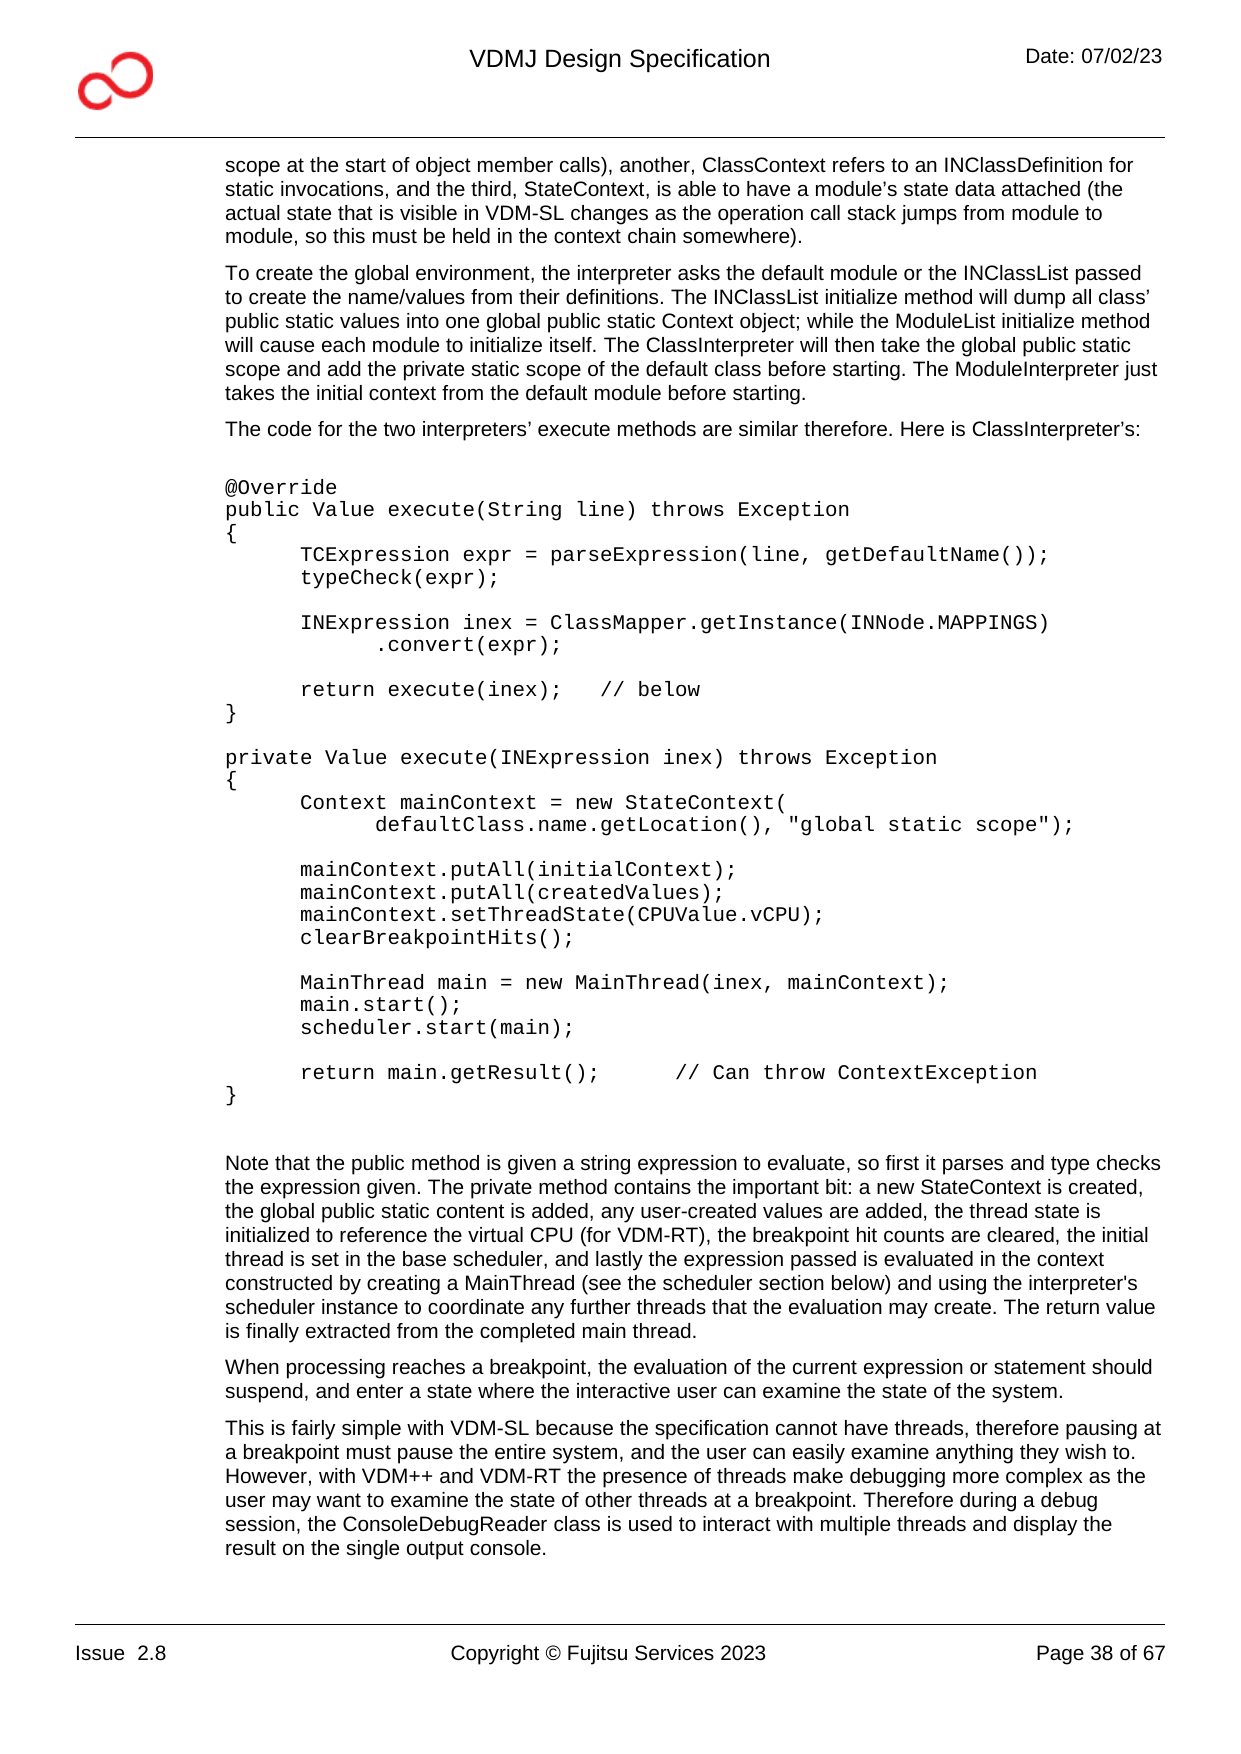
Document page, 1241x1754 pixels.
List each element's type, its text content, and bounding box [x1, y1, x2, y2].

text scheduler.start(main); [225, 1016, 1165, 1039]
text { [225, 521, 1165, 544]
text return execute(inex); // below [225, 679, 1165, 701]
text @Override [225, 476, 1165, 499]
text .convert(expr); [225, 634, 1165, 656]
text When processing reaches a breakpoint, the evaluation of the current expression or statement should suspend, and enter a state where the interactive user can examine the state of the system. [225, 1356, 1165, 1403]
text } [225, 701, 1165, 724]
text typeCheck(expr); [225, 566, 1165, 589]
text INExpression inex = ClassMapper.getInstance(INNode.MAPPINGS) [225, 611, 1165, 634]
text Note that the public method is given a string expression to evaluate, so first it parses and type checks the expression given. The private method contains the important bit: a new StateContext is created, the global public static content is added, any user-created values are added, the thread state is initialized to reference the virtual CPU (for VDM-RT), the breakpoint hit counts are cleared, the initial thread is set in the base scheduler, and lastly the expression passed is evaluated in the context constructed by creating a MainThread (see the scheduler section below) and using the interpreter's scheduler instance to coordinate any further threads that the evaluation may create. The return value is finally extracted from the completed main thread. [225, 1151, 1165, 1343]
text mainContext.putAll(initialContext); [225, 859, 1165, 881]
text defaultClass.name.getLocation(), "global static scope"); [225, 814, 1165, 836]
text This is fairly simple with VDM-SL because the specification cannot have threads, therefore pausing at a breakpoint must pause the entire system, and the user can easily examine anything they wish to. However, with VDM++ and VDM-RT the presence of threads make debugging more complex as the user may want to examine the state of other threads at a breakpoint. Therefore during a debug session, the ConsoleDebugReader class is used to interact with multiple threads and display the result on the single output console. [225, 1416, 1165, 1560]
text The code for the two interpreters’ execute methods are similar therefore. Here is ClassInterpreter’s: [225, 417, 1165, 441]
text scope at the start of object member calls), another, ClassContext refers to an INClassDefinition for static invocations, and the third, StateContext, is able to have a module’s state data attached (the actual state that is visible in VDM-SL changes as the operation call stack jumps from module to module, so this must be held in the context chain somewhere). [225, 153, 1165, 249]
text Context mainContext = new StateContext( [225, 791, 1165, 814]
text private Value execute(INExpression inex) throws Exception [225, 746, 1165, 769]
text To create the global environment, the interpreter asks the default module or the INClassList passed to create the name/values from their definitions. The INClassList initialize method will dump all class’ public static values into one global public static Context object; while the ModuleList initialize method will cause each module to initialize itself. The ClassInterpreter will then take the global public static scope and add the private static scope of the default class before starting. The ModuleInterpreter just takes the initial context from the default module before starting. [225, 261, 1165, 405]
text clearBreakpointHits(); [225, 926, 1165, 949]
text MainThread main = new MainThread(inex, mainContext); [225, 971, 1165, 994]
text } [225, 1084, 1165, 1106]
text public Value execute(String line) throws Exception [225, 499, 1165, 521]
text main.start(); [225, 994, 1165, 1016]
text mainContext.setThreadState(CPUValue.vCPU); [225, 904, 1165, 926]
picture [78, 44, 153, 120]
text { [225, 769, 1165, 791]
text return main.getResult(); // Can throw ContextException [225, 1061, 1165, 1084]
text TCExpression expr = parseExpression(line, getDefaultName()); [225, 544, 1165, 566]
text mainContext.putAll(createdValues); [225, 881, 1165, 904]
